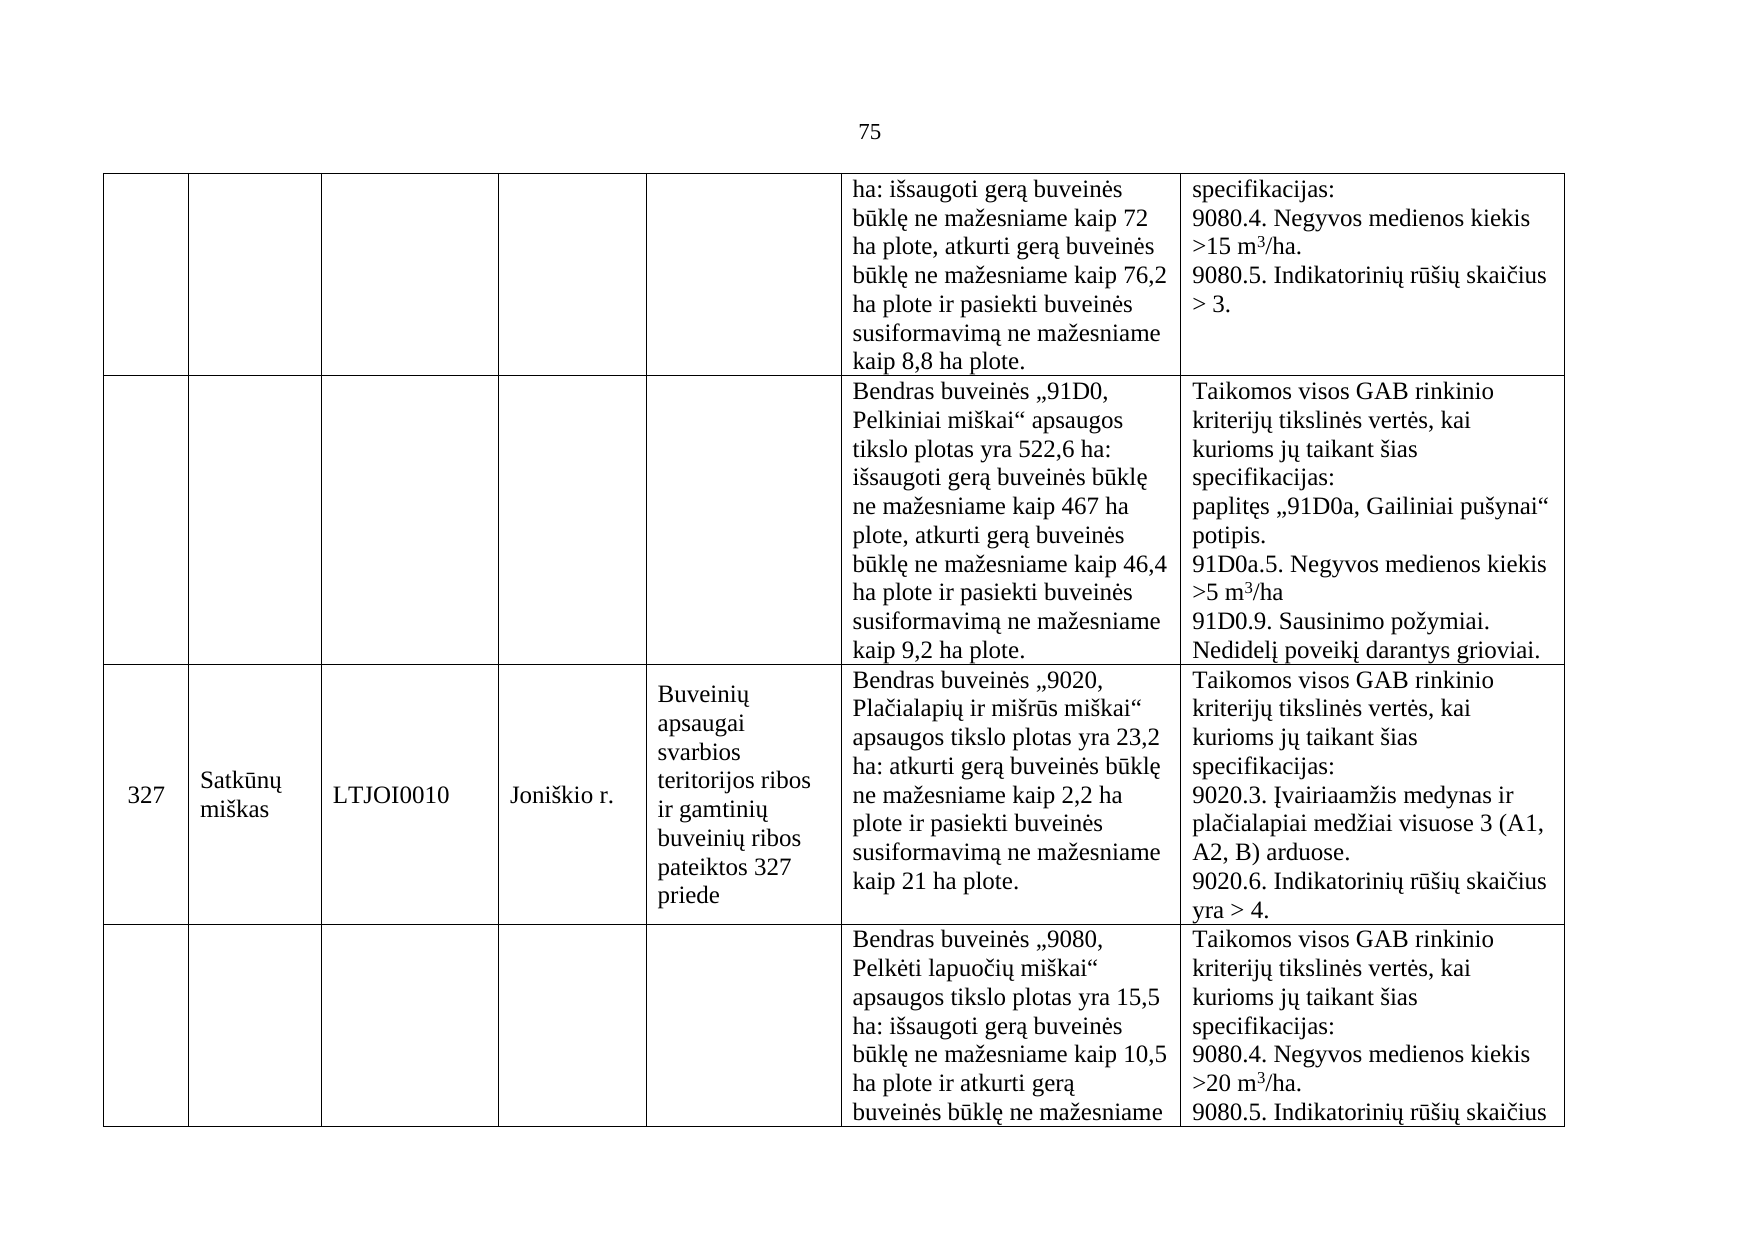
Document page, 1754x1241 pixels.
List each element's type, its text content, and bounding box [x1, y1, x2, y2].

table_cell [499, 925, 646, 1126]
table_cell [104, 174, 188, 375]
table_cell [104, 376, 188, 664]
table_cell [189, 376, 321, 664]
table_cell [499, 174, 646, 375]
table_cell Bendras buveinės „9020, Plačialapių ir mišrūs miškai“ apsaugos tikslo plotas yra 23,2 ha: atkurti gerą buveinės būklę ne mažesniame kaip 2,2 ha plote ir pasiekti buveinės susiformavimą ne mažesniame kaip 21 ha plote. [842, 665, 1180, 923]
table_cell Joniškio r. [499, 665, 646, 923]
table_cell [322, 925, 498, 1126]
table_cell Bendras buveinės „91D0, Pelkiniai miškai“ apsaugos tikslo plotas yra 522,6 ha: išsaugoti gerą buveinės būklę ne mažesniame kaip 467 ha plote, atkurti gerą buveinės būklę ne mažesniame kaip 46,4 ha plote ir pasiekti buveinės susiformavimą ne mažesniame kaip 9,2 ha plote. [842, 376, 1180, 664]
table_cell [647, 925, 841, 1126]
table_cell Satkūnų miškas [189, 665, 321, 923]
table_cell LTJOI0010 [322, 665, 498, 923]
table_cell Taikomos visos GAB rinkinio kriterijų tikslinės vertės, kai kurioms jų taikant šias specifikacijas: paplitęs „91D0a, Gailiniai pušynai“ potipis. 91D0a.5. Negyvos medienos kiekis >5 m3/ha 91D0.9. Sausinimo požymiai. Nedidelį poveikį darantys grioviai. [1181, 376, 1564, 664]
table_cell Taikomos visos GAB rinkinio kriterijų tikslinės vertės, kai kurioms jų taikant šias specifikacijas: 9020.3. Įvairiaamžis medynas ir plačialapiai medžiai visuose 3 (A1, A2, B) arduose. 9020.6. Indikatorinių rūšių skaičius yra > 4. [1181, 665, 1564, 923]
table_cell Bendras buveinės „9080, Pelkėti lapuočių miškai“ apsaugos tikslo plotas yra 15,5 ha: išsaugoti gerą buveinės būklę ne mažesniame kaip 10,5 ha plote ir atkurti gerą buveinės būklę ne mažesniame [842, 925, 1180, 1126]
table_cell [189, 925, 321, 1126]
table_cell 327 [104, 665, 188, 923]
table_cell ha: išsaugoti gerą buveinės būklę ne mažesniame kaip 72 ha plote, atkurti gerą buveinės būklę ne mažesniame kaip 76,2 ha plote ir pasiekti buveinės susiformavimą ne mažesniame kaip 8,8 ha plote. [842, 174, 1180, 375]
table_cell [647, 376, 841, 664]
table_cell [647, 174, 841, 375]
table_cell [499, 376, 646, 664]
table_cell Buveinių apsaugai svarbios teritorijos ribos ir gamtinių buveinių ribos pateiktos 327 priede [647, 665, 841, 923]
table_cell [322, 174, 498, 375]
table_cell Taikomos visos GAB rinkinio kriterijų tikslinės vertės, kai kurioms jų taikant šias specifikacijas: 9080.4. Negyvos medienos kiekis >20 m3/ha. 9080.5. Indikatorinių rūšių skaičius [1181, 925, 1564, 1126]
table_cell [189, 174, 321, 375]
table_cell specifikacijas: 9080.4. Negyvos medienos kiekis >15 m3/ha. 9080.5. Indikatorinių rūšių skaičius > 3. [1181, 174, 1564, 375]
table_cell [104, 925, 188, 1126]
table_cell [322, 376, 498, 664]
